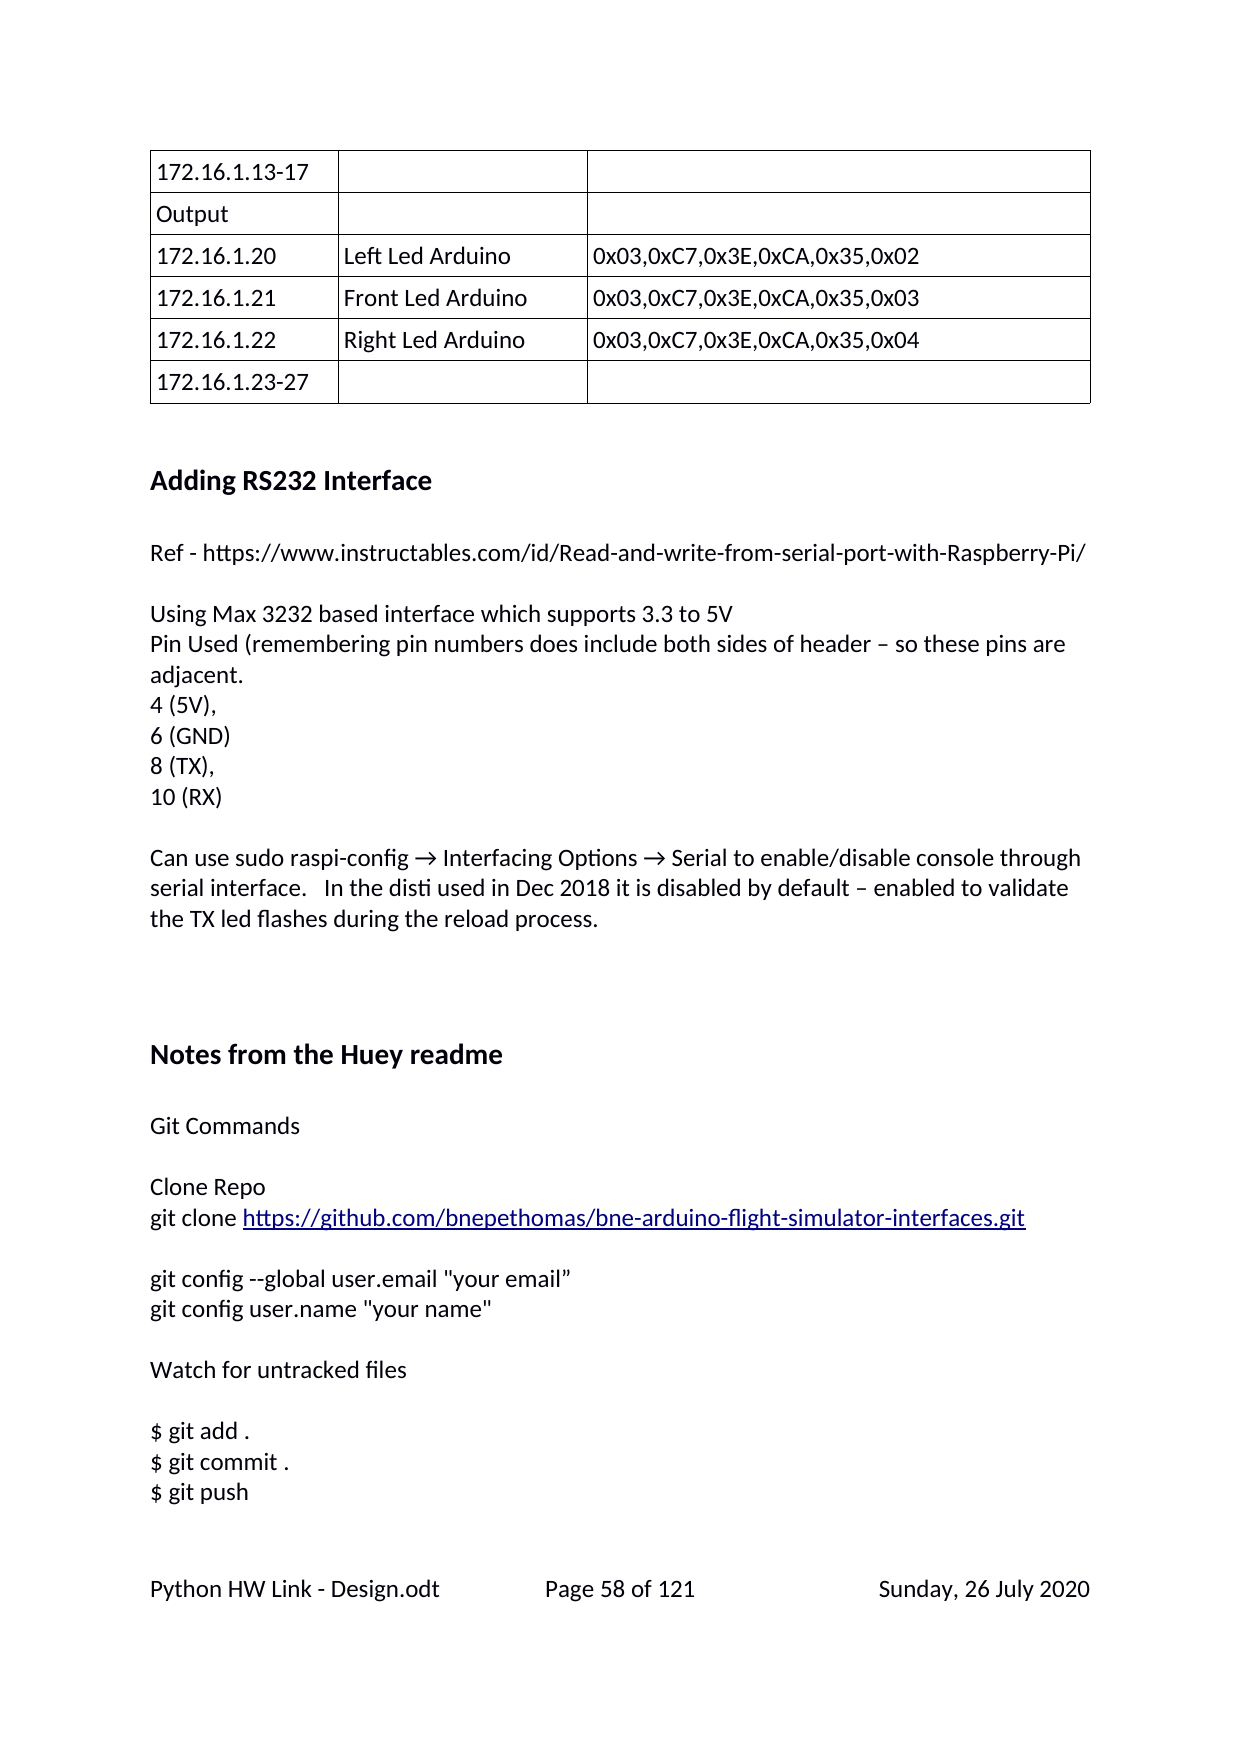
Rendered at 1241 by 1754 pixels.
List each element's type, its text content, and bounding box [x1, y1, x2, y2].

table_cell Output [151, 193, 338, 234]
text Ref - https://www.instructables.com/id/Read-and-write-from-serial-port-with-Raspberry-Pi/ [150, 537, 1090, 567]
text Clone Repo [150, 1171, 1090, 1202]
text Git Commands [150, 1110, 1090, 1141]
text $ git commit . [150, 1446, 1090, 1477]
table_cell Right Led Arduino [339, 319, 587, 360]
table_cell 172.16.1.21 [151, 277, 338, 318]
table_cell [339, 193, 587, 234]
text Can use sudo raspi-config → Interfacing Options → Serial to enable/disable console through serial interface. In the disti used in Dec 2018 it is disabled by default – enabled to validate the TX led flashes during the reload process. [150, 842, 1090, 933]
subtitle Notes from the Huey readme [150, 1036, 1090, 1071]
table_cell 0x03,0xC7,0x3E,0xCA,0x35,0x03 [588, 277, 1090, 318]
subtitle Adding RS232 Interface [150, 462, 1090, 498]
table_cell 172.16.1.23-27 [151, 361, 338, 402]
text git config --global user.email "your email” [150, 1263, 1090, 1293]
table_cell 172.16.1.22 [151, 319, 338, 360]
text git config user.name "your name" [150, 1293, 1090, 1324]
table_cell [339, 151, 587, 192]
text Using Max 3232 based interface which supports 3.3 to 5V [150, 598, 1090, 628]
text $ git push [150, 1477, 1090, 1507]
text 6 (GND) [150, 720, 1090, 750]
text Watch for untracked files [150, 1354, 1090, 1385]
table_cell [588, 151, 1090, 192]
text Pin Used (remembering pin numbers does include both sides of header – so these pins are adjacent. [150, 628, 1090, 689]
table_cell 0x03,0xC7,0x3E,0xCA,0x35,0x02 [588, 235, 1090, 276]
table_cell 0x03,0xC7,0x3E,0xCA,0x35,0x04 [588, 319, 1090, 360]
table_cell Left Led Arduino [339, 235, 587, 276]
table_cell [588, 361, 1090, 402]
text 8 (TX), [150, 750, 1090, 781]
text git clone https://github.com/bnepethomas/bne-arduino-flight-simulator-interfaces.git [150, 1202, 1090, 1232]
text 4 (5V), [150, 689, 1090, 720]
table_cell Front Led Arduino [339, 277, 587, 318]
table_cell 172.16.1.13-17 [151, 151, 338, 192]
text 10 (RX) [150, 781, 1090, 811]
table_cell [588, 193, 1090, 234]
table_cell [339, 361, 587, 402]
text $ git add . [150, 1416, 1090, 1446]
table_cell 172.16.1.20 [151, 235, 338, 276]
